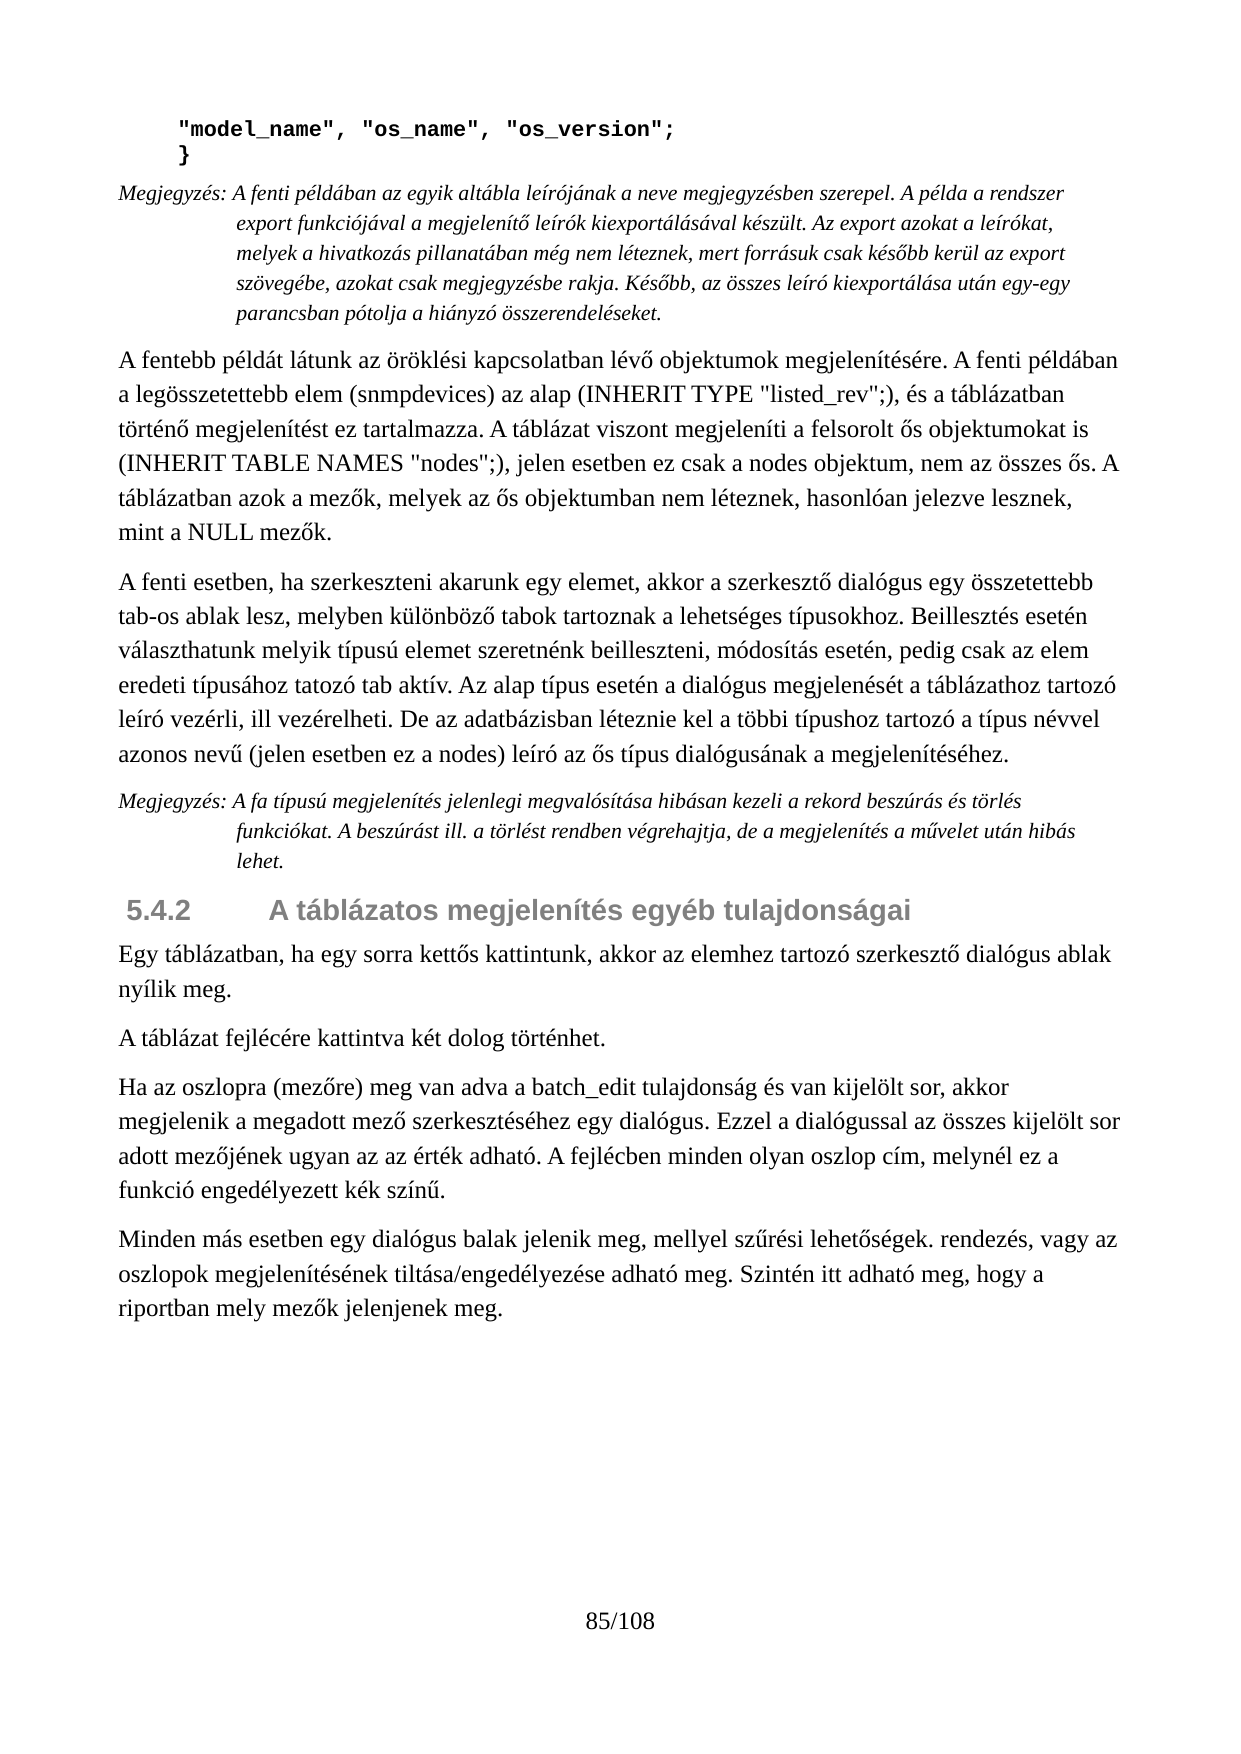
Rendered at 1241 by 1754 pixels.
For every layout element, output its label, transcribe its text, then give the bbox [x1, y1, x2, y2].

text Megjegyzés: A fa típusú megjelenítés jelenlegi megvalósítása hibásan kezeli a rekord beszúrás és törlés funkciókat. A beszúrást ill. a törlést rendben végrehajtja, de a megjelenítés a művelet után hibás lehet. [118, 788, 1122, 874]
subtitle A táblázatos megjelenítés egyéb tulajdonságai [118, 893, 1122, 927]
text Minden más esetben egy dialógus balak jelenik meg, mellyel szűrési lehetőségek. rendezés, vagy az oszlopok megjelenítésének tiltása/engedélyezése adható meg. Szintén itt adható meg, hogy a riportban mely mezők jelenjenek meg. [118, 1224, 1122, 1322]
text Egy táblázatban, ha egy sorra kettős kattintunk, akkor az elemhez tartozó szerkesztő dialógus ablak nyílik meg. [118, 939, 1122, 1002]
text } [177, 143, 1122, 168]
text A fentebb példát látunk az öröklési kapcsolatban lévő objektumok megjelenítésére. A fenti példában a legösszetettebb elem (snmpdevices) az alap (INHERIT TYPE "listed_rev";), és a táblázatban történő megjelenítést ez tartalmazza. A táblázat viszont megjeleníti a felsorolt ős objektumokat is (INHERIT TABLE NAMES "nodes";), jelen esetben ez csak a nodes objektum, nem az összes ős. A táblázatban azok a mezők, melyek az ős objektumban nem léteznek, hasonlóan jelezve lesznek, mint a NULL mezők. [118, 345, 1122, 546]
text Ha az oszlopra (mezőre) meg van adva a batch_edit tulajdonság és van kijelölt sor, akkor megjelenik a megadott mező szerkesztéséhez egy dialógus. Ezzel a dialógussal az összes kijelölt sor adott mezőjének ugyan az az érték adható. A fejlécben minden olyan oszlop cím, melynél ez a funkció engedélyezett kék színű. [118, 1072, 1122, 1204]
text A fenti esetben, ha szerkeszteni akarunk egy elemet, akkor a szerkesztő dialógus egy összetettebb tab-os ablak lesz, melyben különböző tabok tartoznak a lehetséges típusokhoz. Beillesztés esetén választhatunk melyik típusú elemet szeretnénk beilleszteni, módosítás esetén, pedig csak az elem eredeti típusához tatozó tab aktív. Az alap típus esetén a dialógus megjelenését a táblázathoz tartozó leíró vezérli, ill vezérelheti. De az adatbázisban léteznie kel a többi típushoz tartozó a típus névvel azonos nevű (jelen esetben ez a nodes) leíró az ős típus dialógusának a megjelenítéséhez. [118, 567, 1122, 768]
text "model_name", "os_name", "os_version"; [177, 118, 1122, 143]
text A táblázat fejlécére kattintva két dolog történhet. [118, 1023, 1122, 1052]
text Megjegyzés: A fenti példában az egyik altábla leírójának a neve megjegyzésben szerepel. A példa a rendszer export funkciójával a megjelenítő leírók kiexportálásával készült. Az export azokat a leírókat, melyek a hivatkozás pillanatában még nem léteznek, mert forrásuk csak később kerül az export szövegébe, azokat csak megjegyzésbe rakja. Később, az összes leíró kiexportálása után egy-egy parancsban pótolja a hiányzó összerendeléseket. [118, 179, 1122, 326]
